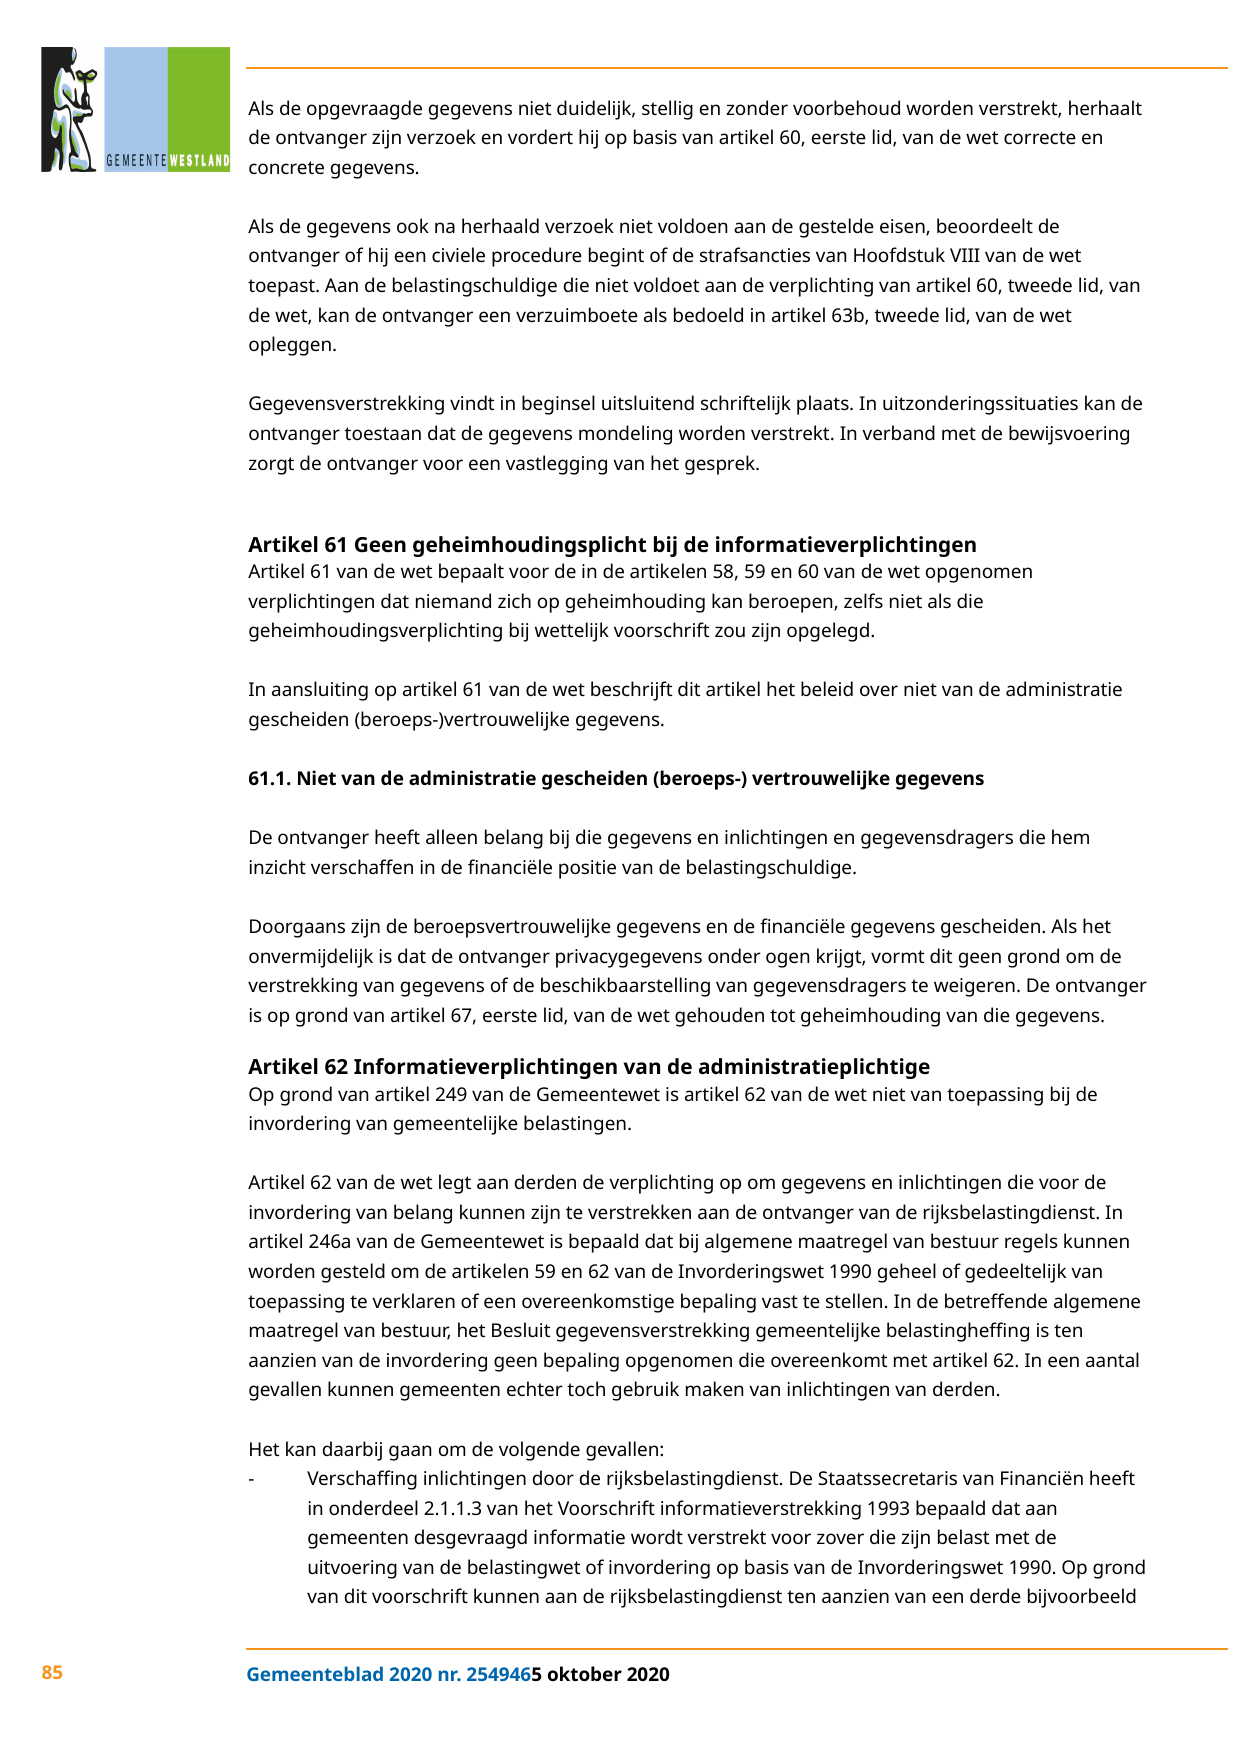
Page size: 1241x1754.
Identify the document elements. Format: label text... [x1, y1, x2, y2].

text Op grond van artikel 249 van de Gemeentewet is artikel 62 van de wet niet van toepassing bij de invordering van gemeentelijke belastingen. [248, 1081, 1152, 1136]
text Artikel 61 Geen geheimhoudingsplicht bij de informatieverplichtingen [248, 530, 1152, 558]
picture [41, 47, 231, 172]
text Als de opgevraagde gegevens niet duidelijk, stellig en zonder voorbehoud worden verstrekt, herhaalt de ontvanger zijn verzoek en vordert hij op basis van artikel 60, eerste lid, van de wet correcte en concrete gegevens. [248, 95, 1152, 180]
text In aansluiting op artikel 61 van de wet beschrijft dit artikel het beleid over niet van de administratie gescheiden (beroeps-)vertrouwelijke gegevens. [248, 677, 1152, 732]
text Gegevensverstrekking vindt in beginsel uitsluitend schriftelijk plaats. In uitzonderingssituaties kan de ontvanger toestaan dat de gegevens mondeling worden verstrekt. In verband met de bewijsvoering zorgt de ontvanger voor een vastlegging van het gesprek. [248, 391, 1152, 476]
text Het kan daarbij gaan om de volgende gevallen: [248, 1436, 1152, 1462]
text Doorgaans zijn de beroepsvertrouwelijke gegevens en de financiële gegevens gescheiden. Als het onvermijdelijk is dat de ontvanger privacygegevens onder ogen krijgt, vormt dit geen grond om de verstrekking van gegevens of de beschikbaarstelling van gegevensdragers te weigeren. De ontvanger is op grond van artikel 67, eerste lid, van de wet gehouden tot geheimhouding van die gegevens. [248, 913, 1152, 1028]
text 61.1. Niet van de administratie gescheiden (beroeps-) vertrouwelijke gegevens [248, 765, 1152, 791]
text Artikel 62 Informatieverplichtingen van de administratieplichtige [248, 1052, 1152, 1081]
text Als de gegevens ook na herhaald verzoek niet voldoen aan de gestelde eisen, beoordeelt de ontvanger of hij een civiele procedure begint of de strafsancties van Hoofdstuk VIII van de wet toepast. Aan de belastingschuldige die niet voldoet aan de verplichting van artikel 60, tweede lid, van de wet, kan de ontvanger een verzuimboete als bedoeld in artikel 63b, tweede lid, van de wet opleggen. [248, 213, 1152, 357]
text Artikel 61 van de wet bepaalt voor de in de artikelen 58, 59 en 60 van de wet opgenomen verplichtingen dat niemand zich op geheimhouding kan beroepen, zelfs niet als die geheimhoudingsverplichting bij wettelijk voorschrift zou zijn opgelegd. [248, 558, 1152, 643]
list Verschaffing inlichtingen door de rijksbelastingdienst. De Staatssecretaris van Financiën heeft in onderdeel 2.1.1.3 van het Voorschrift informatieverstrekking 1993 bepaald dat aan gemeenten desgevraagd informatie wordt verstrekt voor zover die zijn belast met de uitvoering van de belastingwet of invordering op basis van de Invorderingswet 1990. Op grond van dit voorschrift kunnen aan de rijksbelastingdienst ten aanzien van een derde bijvoorbeeld [248, 1465, 1152, 1609]
text De ontvanger heeft alleen belang bij die gegevens en inlichtingen en gegevensdragers die hem inzicht verschaffen in de financiële positie van de belastingschuldige. [248, 824, 1152, 880]
text Artikel 62 van de wet legt aan derden de verplichting op om gegevens en inlichtingen die voor de invordering van belang kunnen zijn te verstrekken aan de ontvanger van de rijksbelastingdienst. In artikel 246a van de Gemeentewet is bepaald dat bij algemene maatregel van bestuur regels kunnen worden gesteld om de artikelen 59 en 62 van de Invorderingswet 1990 geheel of gedeeltelijk van toepassing te verklaren of een overeenkomstige bepaling vast te stellen. In de betreffende algemene maatregel van bestuur, het Besluit gegevensverstrekking gemeentelijke belastingheffing is ten aanzien van de invordering geen bepaling opgenomen die overeenkomt met artikel 62. In een aantal gevallen kunnen gemeenten echter toch gebruik maken van inlichtingen van derden. [248, 1169, 1152, 1402]
